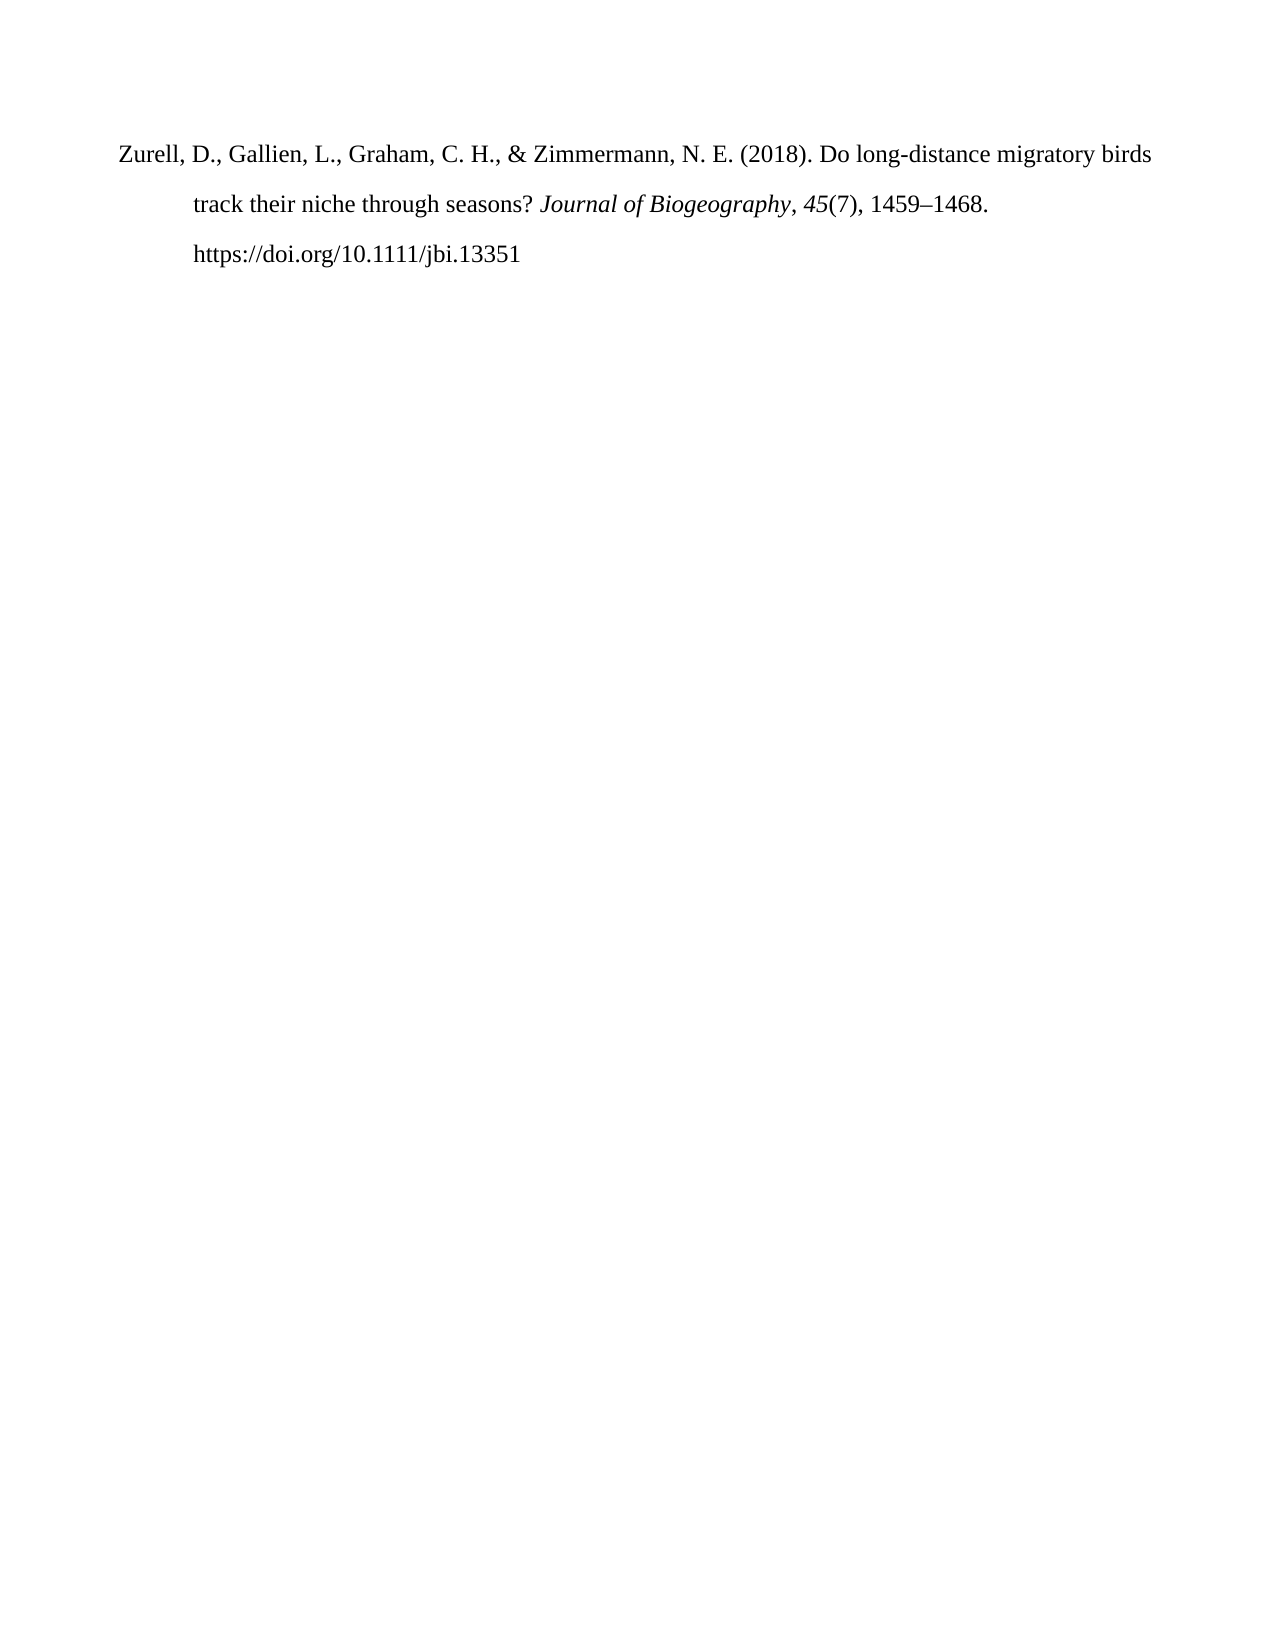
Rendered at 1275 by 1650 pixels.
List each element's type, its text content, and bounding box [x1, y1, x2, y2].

text Zurell, D., Gallien, L., Graham, C. H., & Zimmermann, N. E. (2018). Do long-distance migratory birds track their niche through seasons? Journal of Biogeography, 45(7), 1459–1468. https://doi.org/10.1111/jbi.13351 [118, 118, 1157, 268]
